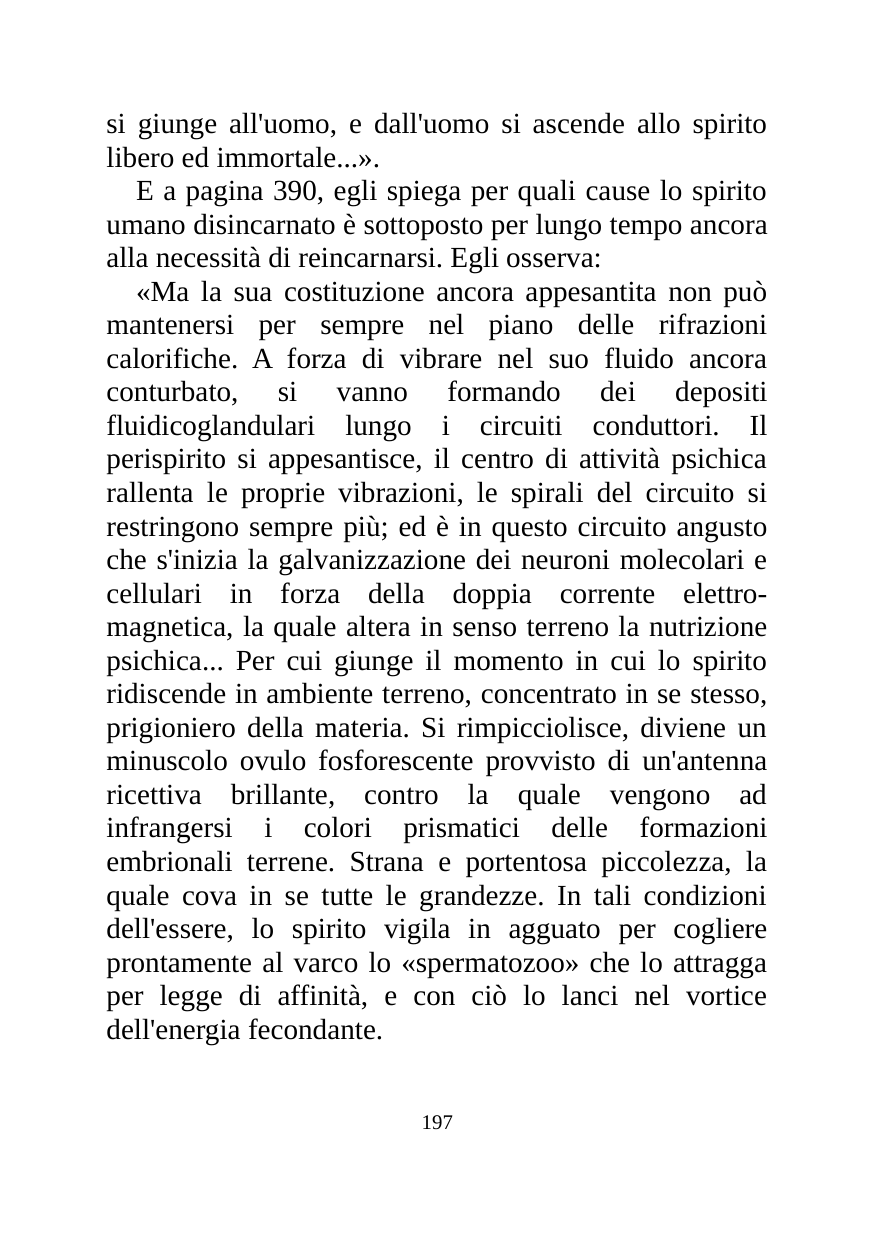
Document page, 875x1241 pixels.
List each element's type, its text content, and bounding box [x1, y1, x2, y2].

text E a pagina 390, egli spiega per quali cause lo spirito umano disincarnato è sottoposto per lungo tempo ancora alla necessità di reincarnarsi. Egli osserva: [106, 173, 768, 274]
text «Ma la sua costituzione ancora appesantita non può mantenersi per sempre nel piano delle rifrazioni calorifiche. A forza di vibrare nel suo fluido ancora conturbato, si vanno formando dei depositi fluidicoglandulari lungo i circuiti conduttori. Il perispirito si appesantisce, il centro di attività psichica rallenta le proprie vibrazioni, le spirali del circuito si restringono sempre più; ed è in questo circuito angusto che s'inizia la galvanizzazione dei neuroni molecolari e cellulari in forza della doppia corrente elettro-magnetica, la quale altera in senso terreno la nutrizione psichica... Per cui giunge il momento in cui lo spirito ridiscende in ambiente terreno, concentrato in se stesso, prigioniero della materia. Si rimpicciolisce, diviene un minuscolo ovulo fosforescente provvisto di un'antenna ricettiva brillante, contro la quale vengono ad infrangersi i colori prismatici delle formazioni embrionali terrene. Strana e portentosa piccolezza, la quale cova in se tutte le grandezze. In tali condizioni dell'essere, lo spirito vigila in agguato per cogliere prontamente al varco lo «spermatozoo» che lo attragga per legge di affinità, e con ciò lo lanci nel vortice dell'energia fecondante. [106, 274, 768, 1045]
text si giunge all'uomo, e dall'uomo si ascende allo spirito libero ed immortale...». [106, 106, 768, 173]
